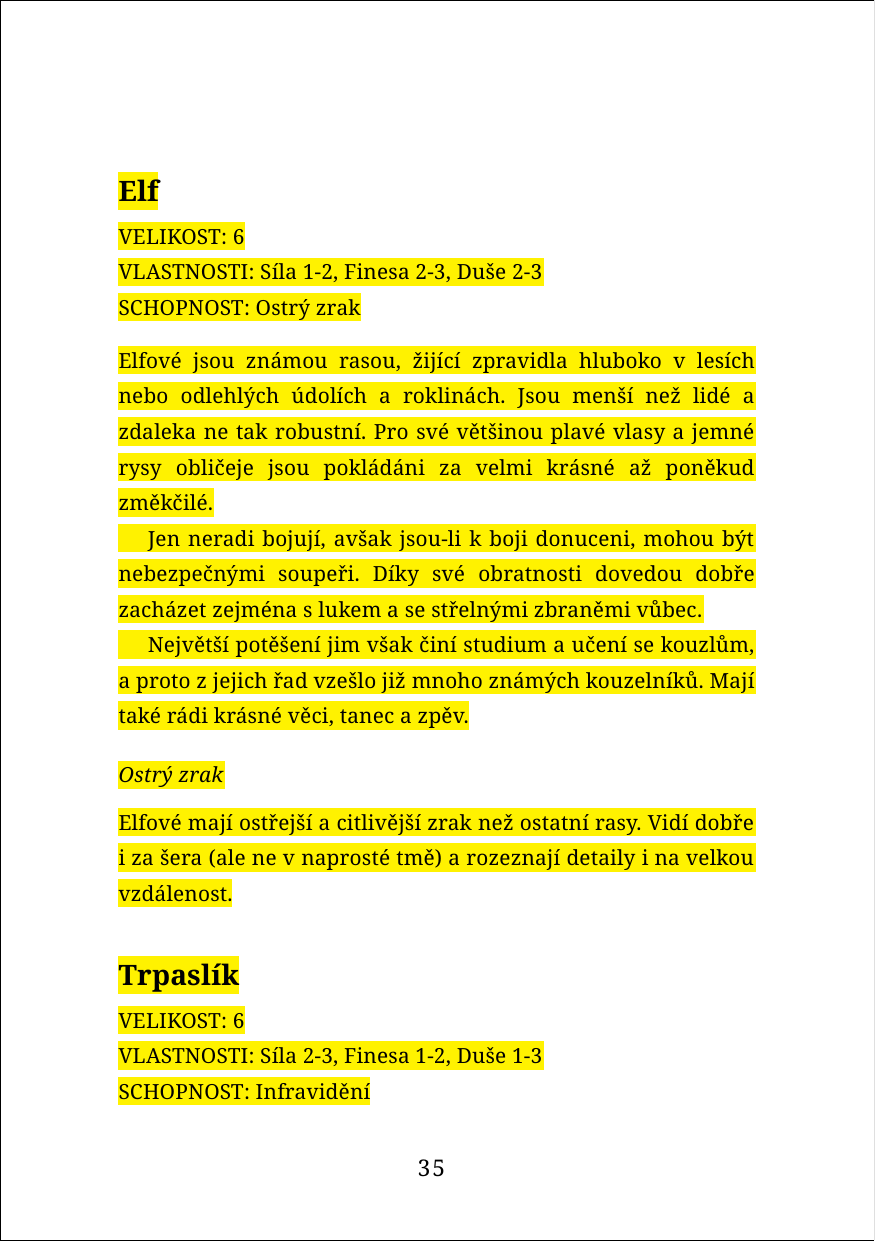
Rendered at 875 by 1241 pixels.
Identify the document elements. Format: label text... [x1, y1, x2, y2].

text Ostrý zrak [118, 761, 756, 789]
text Elfové mají ostřejší a citlivější zrak než ostatní rasy. Vidí dobře i za šera (ale ne v naprosté tmě) a rozeznají detaily i na velkou vzdálenost. [118, 808, 756, 907]
subtitle Elf [118, 172, 756, 210]
subtitle Trpaslík [118, 956, 756, 994]
text Elfové jsou známou rasou, žijící zpravidla hluboko v lesích nebo odlehlých údolích a roklinách. Jsou menší než lidé a zdaleka ne tak robustní. Pro své většinou plavé vlasy a jemné rysy obličeje jsou pokládáni za velmi krásné až poněkud změkčilé. Jen neradi bojují, avšak jsou-li k boji donuceni, mohou být nebezpečnými soupeři. Díky své obratnosti dovedou dobře zacházet zejména s lukem a se střelnými zbraněmi vůbec. Největší potěšení jim však činí studium a učení se kouzlům, a proto z jejich řad vzešlo již mnoho známých kouzelníků. Mají také rádi krásné věci, tanec a zpěv. [118, 346, 756, 730]
text VELIKOST: 6 VLASTNOSTI: Síla 2-3, Finesa 1-2, Duše 1-3 SCHOPNOST: Infravidění [118, 1006, 756, 1105]
text VELIKOST: 6 VLASTNOSTI: Síla 1-2, Finesa 2-3, Duše 2-3 SCHOPNOST: Ostrý zrak [118, 222, 756, 321]
